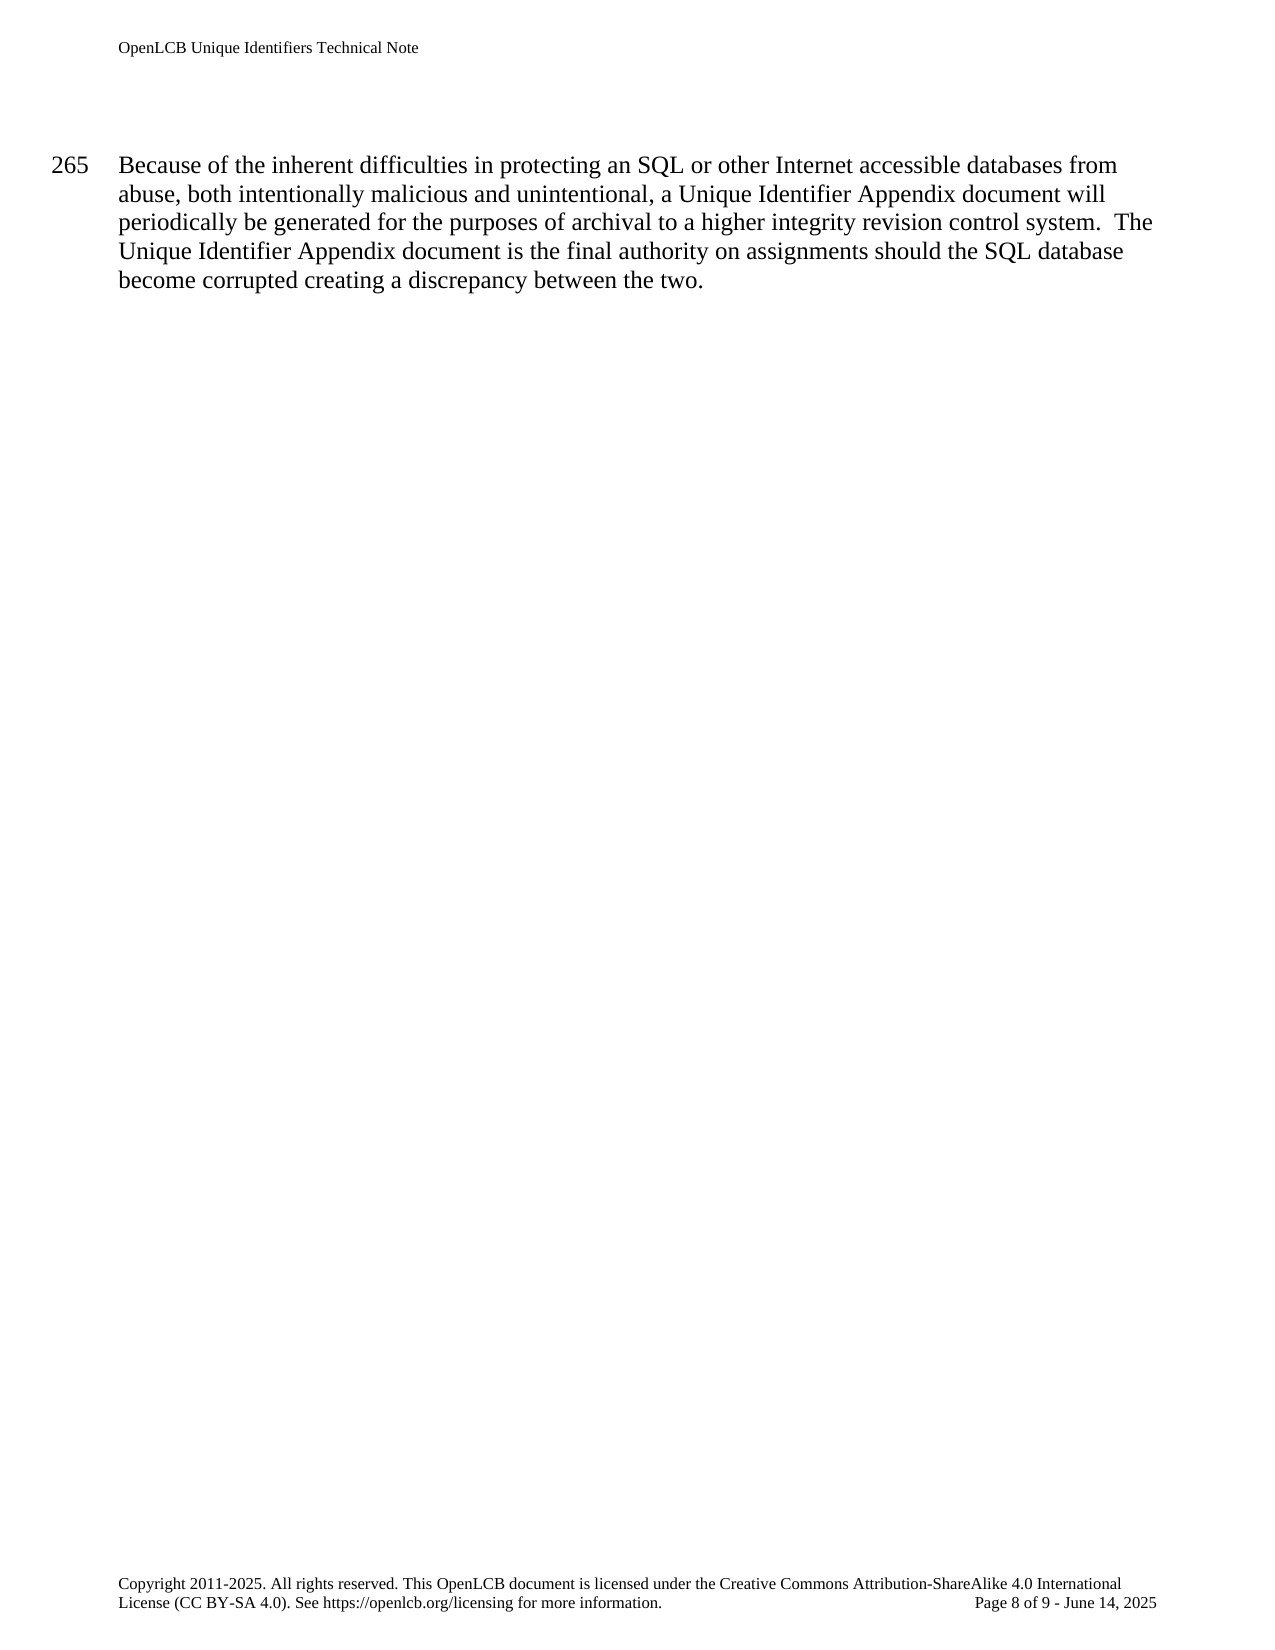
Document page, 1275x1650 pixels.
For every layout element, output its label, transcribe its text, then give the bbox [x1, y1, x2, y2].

text Because of the inherent difficulties in protecting an SQL or other Internet accessible databases from abuse, both intentionally malicious and unintentional, a Unique Identifier Appendix document will periodically be generated for the purposes of archival to a higher integrity revision control system. The Unique Identifier Appendix document is the final authority on assignments should the SQL database become corrupted creating a discrepancy between the two. [118, 150, 1157, 294]
